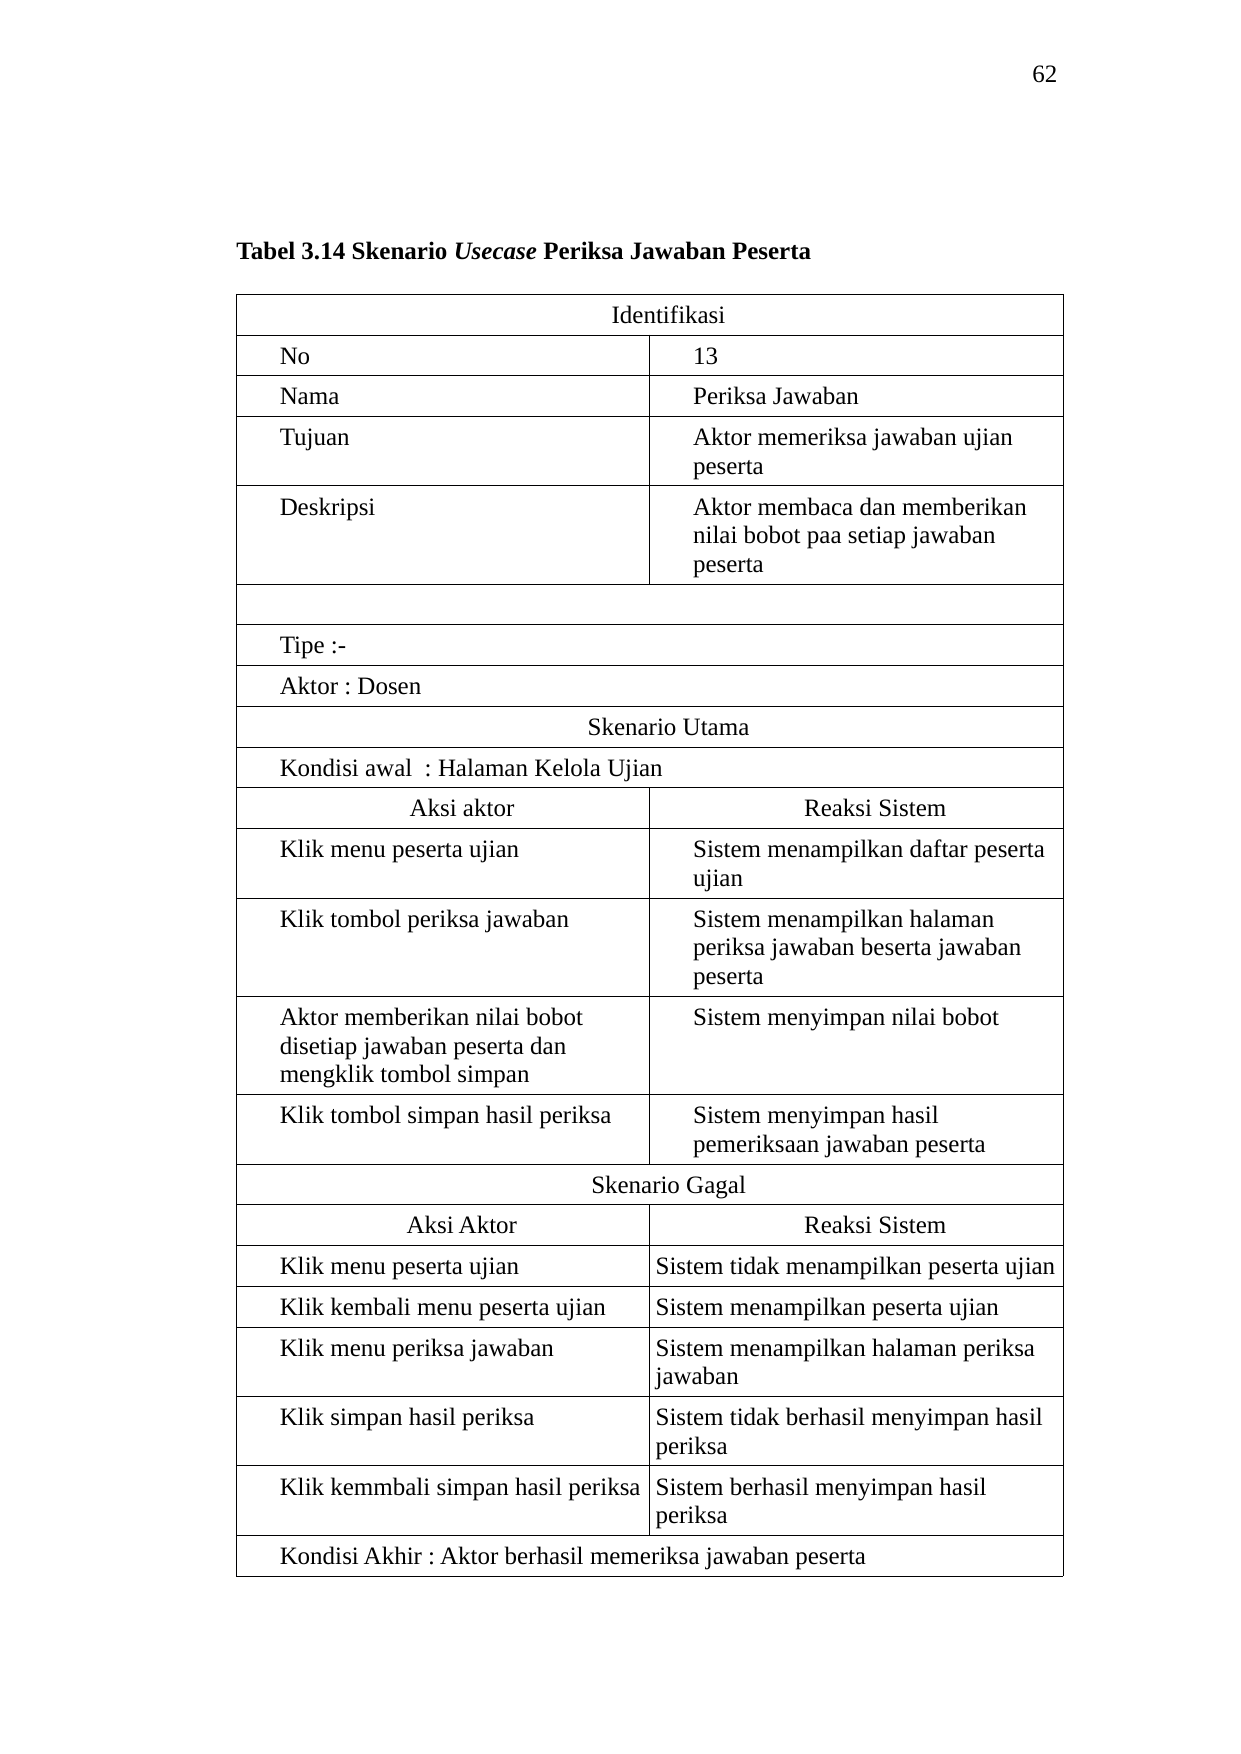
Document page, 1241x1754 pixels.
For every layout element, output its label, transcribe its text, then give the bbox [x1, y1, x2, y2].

table_cell 13 [650, 336, 1063, 375]
table_cell Skenario Gagal [237, 1165, 1063, 1204]
table_cell No [237, 336, 649, 375]
table_cell Deskripsi [237, 486, 649, 584]
table_cell Periksa Jawaban [650, 376, 1063, 416]
table_cell Sistem menyimpan nilai bobot [650, 997, 1063, 1094]
table_header Identifikasi [237, 295, 1063, 334]
table_cell Klik menu peserta ujian [237, 829, 649, 897]
table_cell Klik simpan hasil periksa [237, 1397, 649, 1465]
table_cell Sistem tidak berhasil menyimpan hasil periksa [650, 1397, 1063, 1465]
table_cell Kondisi Akhir : Aktor berhasil memeriksa jawaban peserta [237, 1536, 1063, 1576]
table_cell Klik tombol periksa jawaban [237, 899, 649, 996]
table_cell Klik menu peserta ujian [237, 1246, 649, 1286]
table_cell Tipe :- [237, 625, 1063, 665]
table_cell Klik kembali menu peserta ujian [237, 1287, 649, 1326]
table_cell Kondisi awal : Halaman Kelola Ujian [237, 748, 1063, 787]
table_cell Klik kemmbali simpan hasil periksa [237, 1466, 649, 1535]
table_cell Sistem tidak menampilkan peserta ujian [650, 1246, 1063, 1286]
table_cell Sistem menyimpan hasil pemeriksaan jawaban peserta [650, 1095, 1063, 1163]
table_cell Aksi aktor [237, 788, 649, 828]
table_cell Reaksi Sistem [650, 1205, 1063, 1245]
table_cell Aktor membaca dan memberikan nilai bobot paa setiap jawaban peserta [650, 486, 1063, 584]
table_cell Aktor memeriksa jawaban ujian peserta [650, 417, 1063, 485]
table_cell Sistem menampilkan halaman periksa jawaban beserta jawaban peserta [650, 899, 1063, 996]
table_cell Nama [237, 376, 649, 416]
table_cell Sistem menampilkan daftar peserta ujian [650, 829, 1063, 897]
table_cell Skenario Utama [237, 707, 1063, 747]
table_cell Sistem menampilkan halaman periksa jawaban [650, 1328, 1063, 1396]
table_cell Reaksi Sistem [650, 788, 1063, 828]
table_cell Aktor memberikan nilai bobot disetiap jawaban peserta dan mengklik tombol simpan [237, 997, 649, 1094]
table_cell Klik tombol simpan hasil periksa [237, 1095, 649, 1163]
text Tabel 3.14 Skenario Usecase Periksa Jawaban Peserta [236, 236, 1063, 265]
table_cell Sistem menampilkan peserta ujian [650, 1287, 1063, 1326]
table_cell [237, 585, 1063, 624]
table_cell Sistem berhasil menyimpan hasil periksa [650, 1466, 1063, 1535]
table_cell Tujuan [237, 417, 649, 485]
table_cell Aksi Aktor [237, 1205, 649, 1245]
table_cell Aktor : Dosen [237, 666, 1063, 706]
table_cell Klik menu periksa jawaban [237, 1328, 649, 1396]
